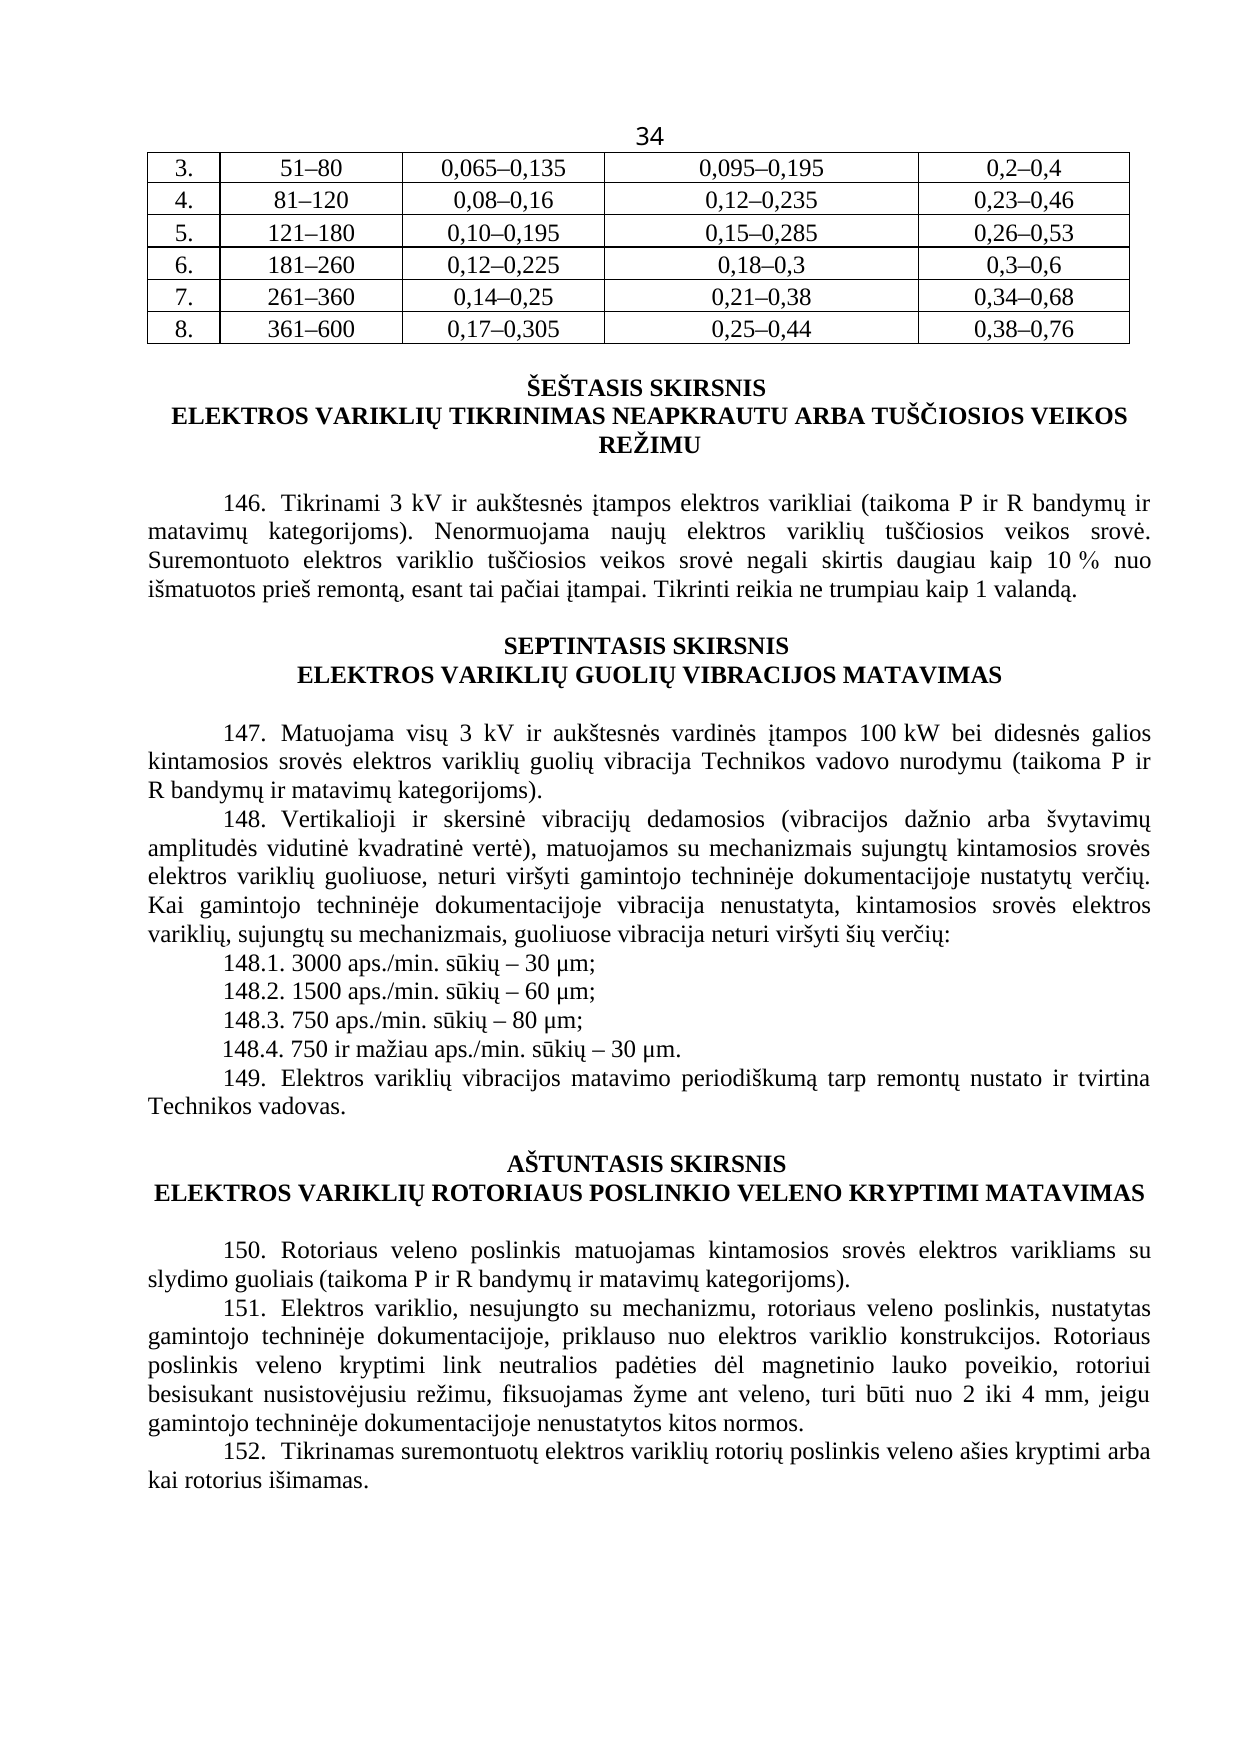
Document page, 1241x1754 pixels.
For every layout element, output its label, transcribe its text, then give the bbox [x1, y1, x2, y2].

table_cell 0,15–0,285 [605, 215, 918, 246]
text 149. Elektros variklių vibracijos matavimo periodiškumą tarp remontų nustato ir tvirtina Technikos vadovas. [148, 1063, 1152, 1120]
table_cell 0,095–0,195 [605, 153, 918, 182]
table_cell 0,25–0,44 [605, 312, 918, 343]
table_cell 181–260 [221, 248, 402, 278]
text 147. Matuojama visų 3 kV ir aukštesnės vardinės įtampos 100 kW bei didesnės galios kintamosios srovės elektros variklių guolių vibracija Technikos vadovo nurodymu (taikoma P ir R bandymų ir matavimų kategorijoms). [148, 718, 1152, 804]
table_cell 81–120 [221, 183, 402, 214]
table_cell 51–80 [221, 153, 402, 182]
table_cell 0,2–0,4 [919, 153, 1129, 182]
table_cell 0,21–0,38 [605, 280, 918, 311]
table_cell 7. [148, 280, 219, 311]
table_cell 0,34–0,68 [919, 280, 1129, 311]
table_cell 0,12–0,235 [605, 183, 918, 214]
text 152. Tikrinamas suremontuotų elektros variklių rotorių poslinkis veleno ašies kryptimi arba kai rotorius išimamas. [148, 1436, 1152, 1494]
table_cell 0,17–0,305 [403, 312, 604, 343]
text 148.4. 750 ir mažiau aps./min. sūkių – 30 μm. [148, 1034, 1152, 1063]
text 148.1. 3000 aps./min. sūkių – 30 μm; [148, 948, 1152, 976]
text 151. Elektros variklio, nesujungto su mechanizmu, rotoriaus veleno poslinkis, nustatytas gamintojo techninėje dokumentacijoje, priklauso nuo elektros variklio konstrukcijos. Rotoriaus poslinkis veleno kryptimi link neutralios padėties dėl magnetinio lauko poveikio, rotoriui besisukant nusistovėjusiu režimu, fiksuojamas žyme ant veleno, turi būti nuo 2 iki 4 mm, jeigu gamintojo techninėje dokumentacijoje nenustatytos kitos normos. [148, 1293, 1152, 1436]
table_cell 0,10–0,195 [403, 215, 604, 246]
table_cell 121–180 [221, 215, 402, 246]
text ELEKTROS VARIKLIŲ ROTORIAUS POSLINKIO VELENO KRYPTIMI MATAVIMAS [148, 1178, 1152, 1206]
table_cell 0,065–0,135 [403, 153, 604, 182]
table_cell 8. [148, 312, 219, 343]
table_cell 4. [148, 183, 219, 214]
table_cell 3. [148, 153, 219, 182]
table_cell 0,23–0,46 [919, 183, 1129, 214]
text 150. Rotoriaus veleno poslinkis matuojamas kintamosios srovės elektros varikliams su slydimo guoliais (taikoma P ir R bandymų ir matavimų kategorijoms). [148, 1235, 1152, 1293]
text 146. Tikrinami 3 kV ir aukštesnės įtampos elektros varikliai (taikoma P ir R bandymų ir matavimų kategorijoms). Nenormuojama naujų elektros variklių tuščiosios veikos srovė. Suremontuoto elektros variklio tuščiosios veikos srovė negali skirtis daugiau kaip 10  nuo išmatuotos prieš remontą, esant tai pačiai įtampai. Tikrinti reikia ne trumpiau kaip 1 valandą. [148, 488, 1152, 603]
text ELEKTROS VARIKLIŲ TIKRINIMAS NEAPKRAUTU ARBA TUŠČIOSIOS VEIKOS REŽIMU [148, 401, 1152, 459]
text ŠEŠTASIS SKIRSNIS [148, 373, 1152, 401]
table_cell 0,14–0,25 [403, 280, 604, 311]
table_cell 361–600 [221, 312, 402, 343]
table_cell 0,38–0,76 [919, 312, 1129, 343]
table_cell 0,3–0,6 [919, 248, 1129, 278]
text ELEKTROS VARIKLIŲ GUOLIŲ VIBRACIJOS MATAVIMAS [148, 660, 1152, 689]
table_cell 261–360 [221, 280, 402, 311]
table_cell 0,08–0,16 [403, 183, 604, 214]
text 148.2. 1500 aps./min. sūkių – 60 μm; [148, 976, 1152, 1005]
text 148. Vertikalioji ir skersinė vibracijų dedamosios (vibracijos dažnio arba švytavimų amplitudės vidutinė kvadratinė vertė), matuojamos su mechanizmais sujungtų kintamosios srovės elektros variklių guoliuose, neturi viršyti gamintojo techninėje dokumentacijoje nustatytų verčių. Kai gamintojo techninėje dokumentacijoje vibracija nenustatyta, kintamosios srovės elektros variklių, sujungtų su mechanizmais, guoliuose vibracija neturi viršyti šių verčių: [148, 804, 1152, 948]
text 148.3. 750 aps./min. sūkių – 80 μm; [148, 1005, 1152, 1034]
table_cell 5. [148, 215, 219, 246]
table_cell 6. [148, 248, 219, 278]
text AŠTUNTASIS SKIRSNIS [148, 1149, 1152, 1178]
table_cell 0,26–0,53 [919, 215, 1129, 246]
table_cell 0,18–0,3 [605, 248, 918, 278]
text SEPTINTASIS SKIRSNIS [148, 631, 1152, 660]
table_cell 0,12–0,225 [403, 248, 604, 278]
